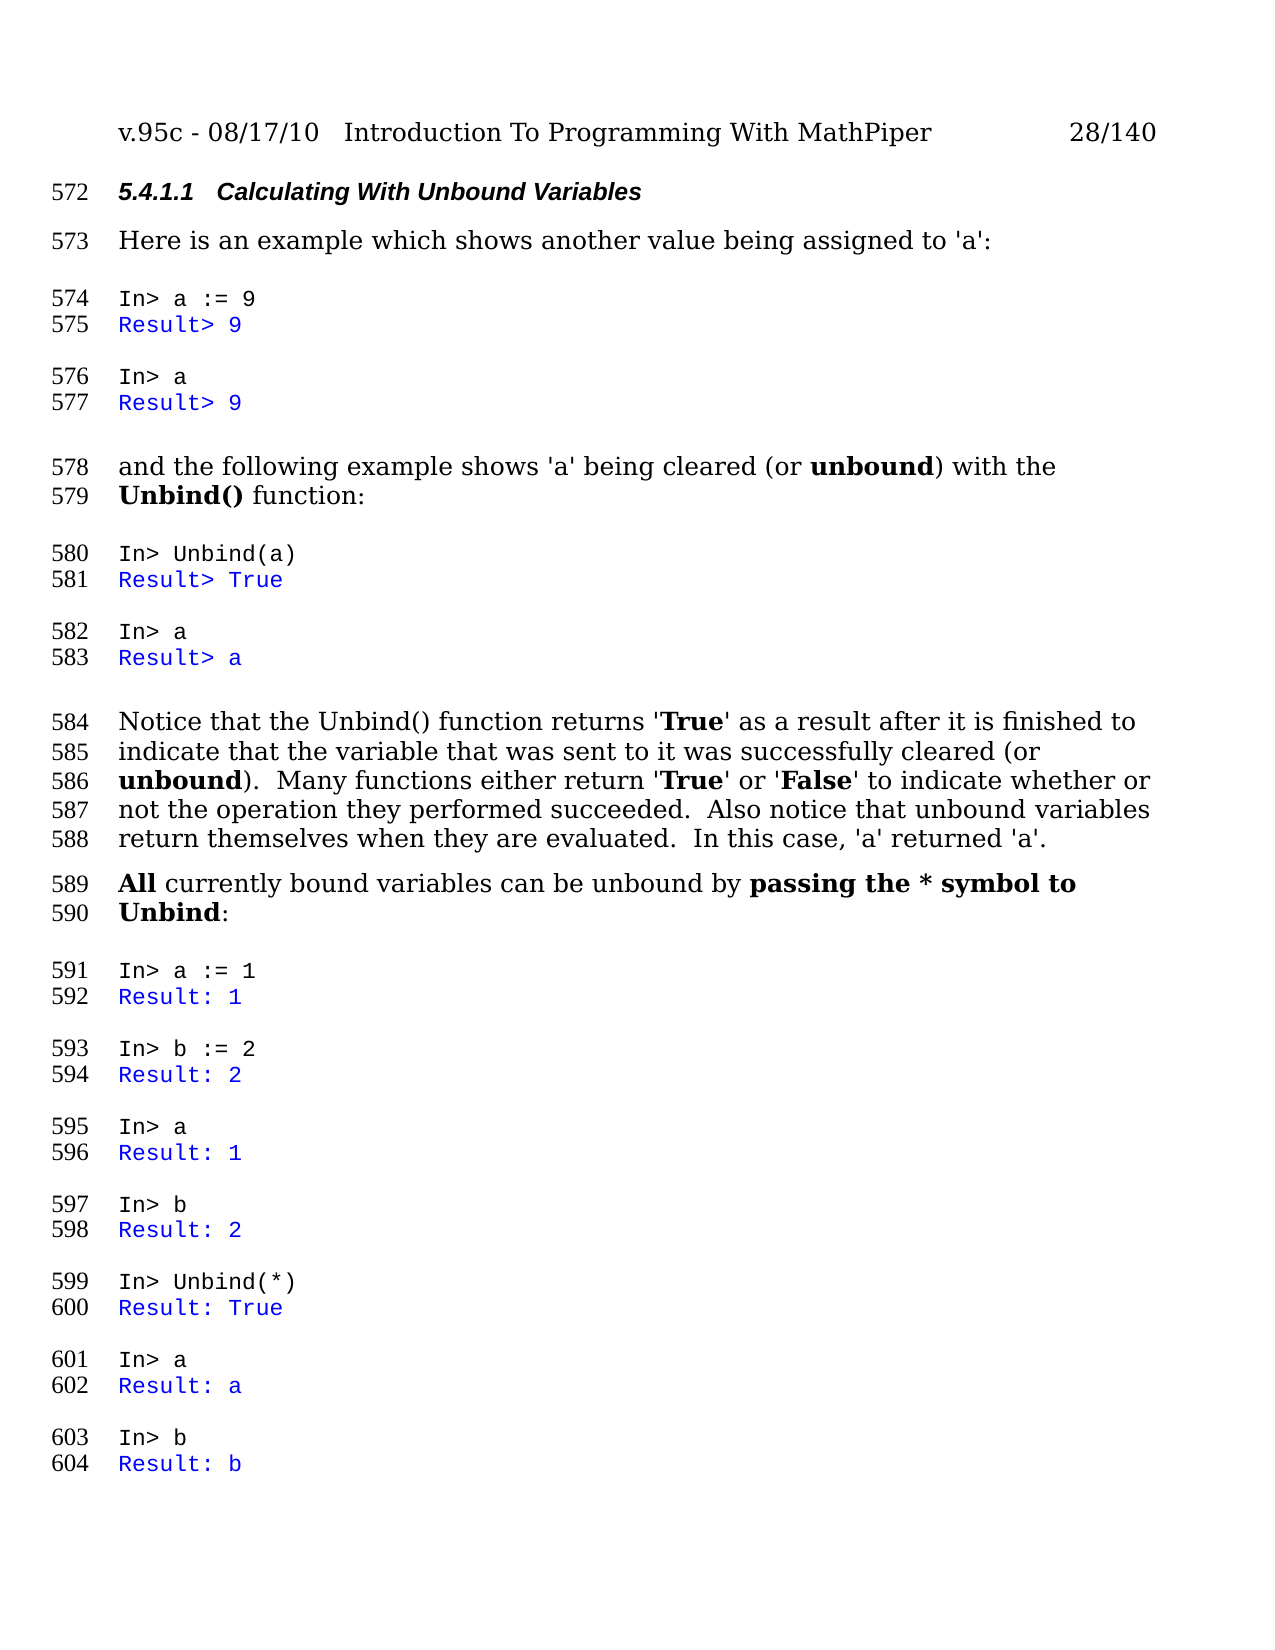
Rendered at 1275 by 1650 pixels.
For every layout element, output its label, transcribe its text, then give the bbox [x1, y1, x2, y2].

text Result: 1 [118, 985, 1157, 1011]
text Result: b [118, 1452, 1157, 1478]
subtitle Calculating With Unbound Variables [118, 177, 1157, 205]
text In> a [118, 621, 1157, 646]
text Result: 2 [118, 1219, 1157, 1245]
text In> a [118, 1115, 1157, 1141]
text All currently bound variables can be unbound by passing the * symbol to Unbind: [118, 869, 1157, 927]
text In> a [118, 365, 1157, 391]
text Result> True [118, 569, 1157, 594]
text and the following example shows 'a' being cleared (or unbound) with the Unbind() function: [118, 452, 1157, 511]
text Here is an example which shows another value being assigned to 'a': [118, 226, 1157, 255]
text In> b [118, 1426, 1157, 1452]
text In> b := 2 [118, 1037, 1157, 1063]
text Result: 2 [118, 1063, 1157, 1089]
text In> a := 1 [118, 959, 1157, 985]
text Result> 9 [118, 313, 1157, 339]
text In> Unbind(*) [118, 1271, 1157, 1297]
text Result> a [118, 646, 1157, 672]
text In> a [118, 1348, 1157, 1374]
text In> Unbind(a) [118, 543, 1157, 569]
text Result: 1 [118, 1141, 1157, 1167]
text Result> 9 [118, 391, 1157, 417]
text Result: True [118, 1297, 1157, 1323]
text In> b [118, 1193, 1157, 1219]
text Notice that the Unbind() function returns 'True' as a result after it is finished to indicate that the variable that was sent to it was successfully cleared (or unbound). Many functions either return 'True' or 'False' to indicate whether or not the operation they performed succeeded. Also notice that unbound variables return themselves when they are evaluated. In this case, 'a' returned 'a'. [118, 707, 1157, 854]
text Result: a [118, 1374, 1157, 1400]
text In> a := 9 [118, 287, 1157, 313]
